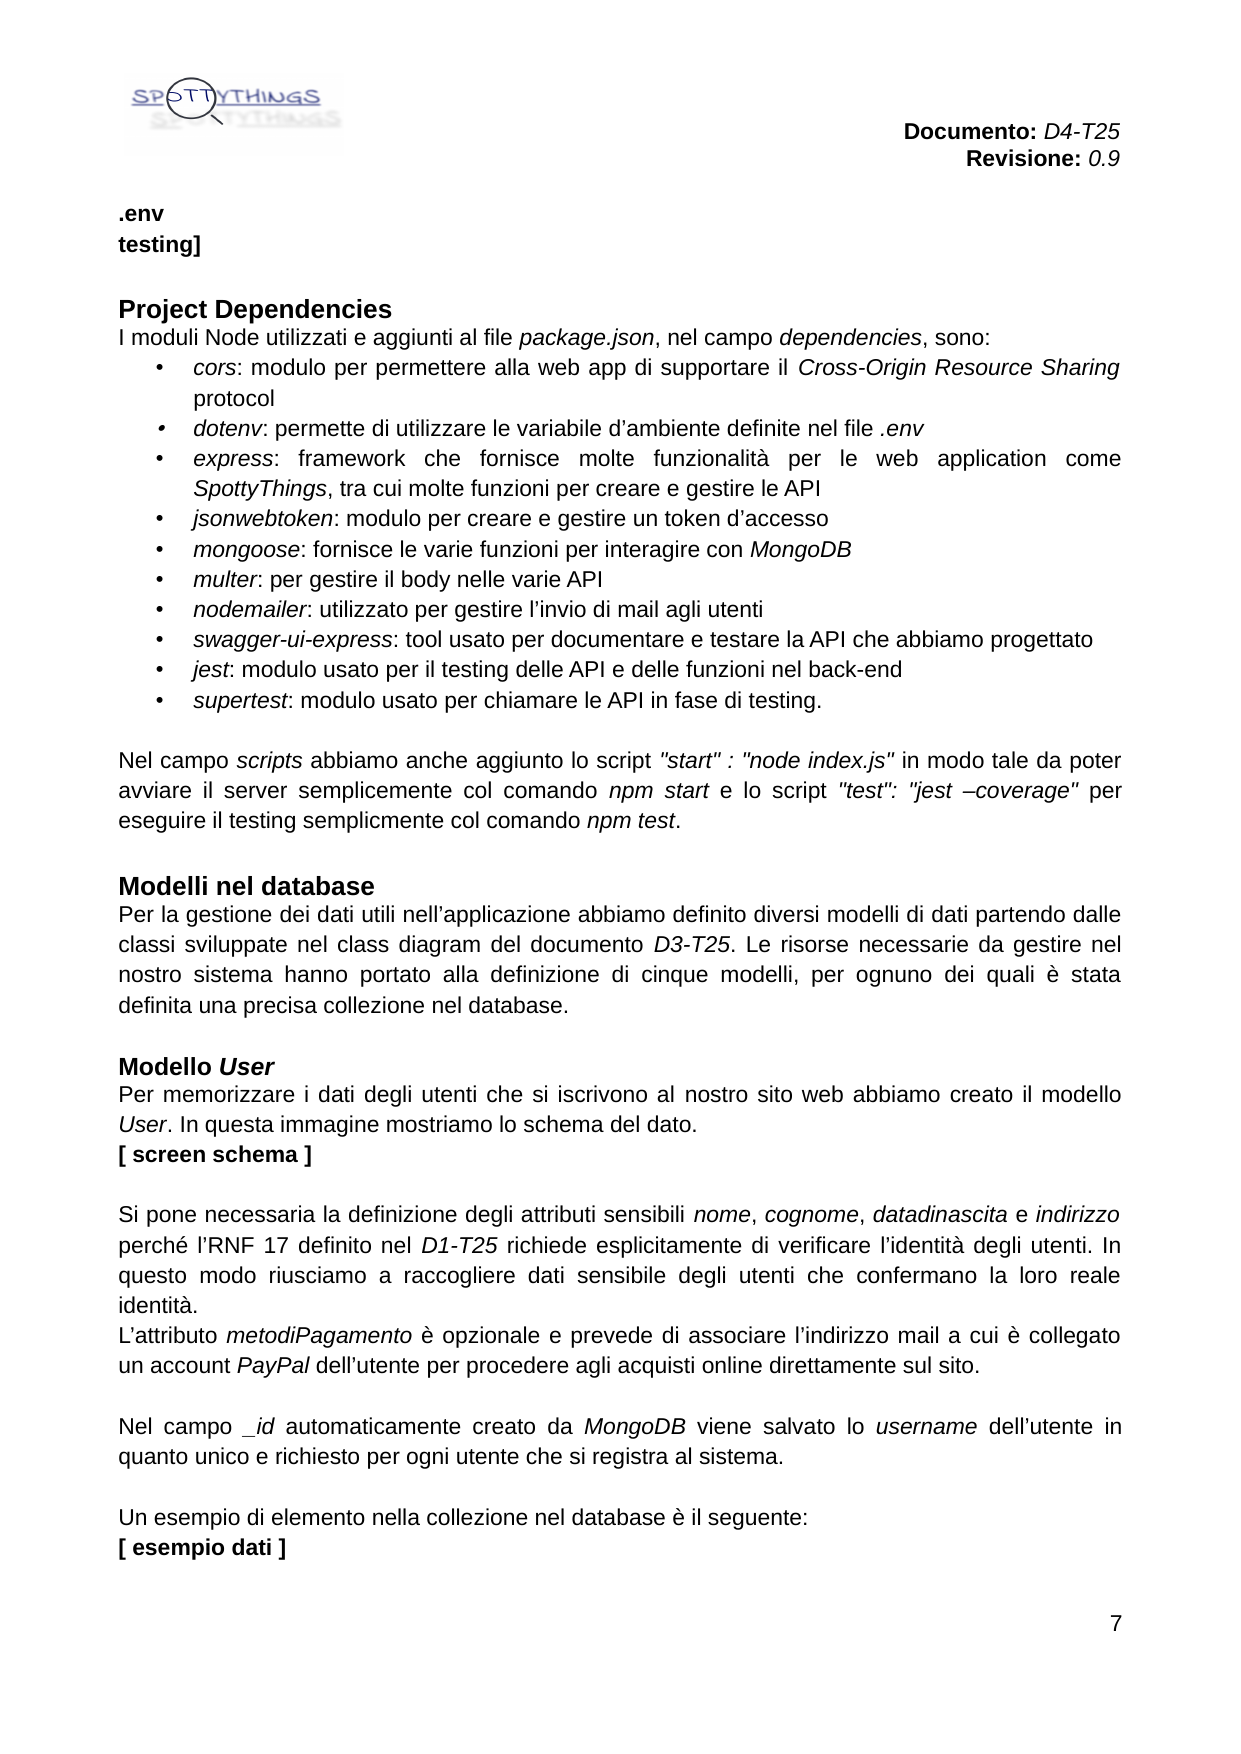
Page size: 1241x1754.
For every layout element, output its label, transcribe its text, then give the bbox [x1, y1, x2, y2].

list dotenv: permette di utilizzare le variabile d’ambiente definite nel file .env [156, 415, 1122, 441]
text Nel campo _id automaticamente creato da MongoDB viene salvato lo username dell’utente in quanto unico e richiesto per ogni utente che si registra al sistema. [118, 1413, 1122, 1469]
text Nel campo scripts abbiamo anche aggiunto lo script "start" : "node index.js" in modo tale da poter avviare il server semplicemente col comando npm start e lo script "test": "jest –coverage" per eseguire il testing semplicmente col comando npm test. [118, 747, 1122, 834]
list jsonwebtoken: modulo per creare e gestire un token d’accesso [156, 505, 1122, 532]
text [ screen schema ] [118, 1141, 1122, 1167]
text testing] [118, 231, 1122, 257]
text .env [118, 200, 1122, 227]
subtitle Modelli nel database [118, 871, 1122, 901]
text Si pone necessaria la definizione degli attributi sensibili nome, cognome, datadinascita e indirizzo perché l’RNF 17 definito nel D1-T25 richiede esplicitamente di verificare l’identità degli utenti. In questo modo riusciamo a raccogliere dati sensibile degli utenti che confermano la loro reale identità. [118, 1201, 1122, 1318]
text I moduli Node utilizzati e aggiunti al file package.json, nel campo dependencies, sono: [118, 324, 1122, 350]
text Per la gestione dei dati utili nell’applicazione abbiamo definito diversi modelli di dati partendo dalle classi sviluppate nel class diagram del documento D3-T25. Le risorse necessarie da gestire nel nostro sistema hanno portato alla definizione di cinque modelli, per ognuno dei quali è stata definita una precisa collezione nel database. [118, 901, 1122, 1018]
subtitle Modello User [118, 1052, 1122, 1081]
list nodemailer: utilizzato per gestire l’invio di mail agli utenti [156, 596, 1122, 622]
list multer: per gestire il body nelle varie API [156, 566, 1122, 592]
text Un esempio di elemento nella collezione nel database è il seguente: [118, 1503, 1122, 1530]
list supertest: modulo usato per chiamare le API in fase di testing. [156, 687, 1122, 713]
list jest: modulo usato per il testing delle API e delle funzioni nel back-end [156, 656, 1122, 683]
list cors: modulo per permettere alla web app di supportare il Cross-Origin Resource Sharing protocol [156, 354, 1122, 411]
subtitle Project Dependencies [118, 294, 1122, 324]
list mongoose: fornisce le varie funzioni per interagire con MongoDB [156, 536, 1122, 562]
text L’attributo metodiPagamento è opzionale e prevede di associare l’indirizzo mail a cui è collegato un account PayPal dell’utente per procedere agli acquisti online direttamente sul sito. [118, 1322, 1122, 1379]
text Per memorizzare i dati degli utenti che si iscrivono al nostro sito web abbiamo creato il modello User. In questa immagine mostriamo lo schema del dato. [118, 1081, 1122, 1137]
picture [123, 73, 345, 156]
list express: framework che fornisce molte funzionalità per le web application come SpottyThings, tra cui molte funzioni per creare e gestire le API [156, 445, 1122, 501]
list swagger-ui-express: tool usato per documentare e testare la API che abbiamo progettato [156, 626, 1122, 652]
text [ esempio dati ] [118, 1534, 1122, 1560]
